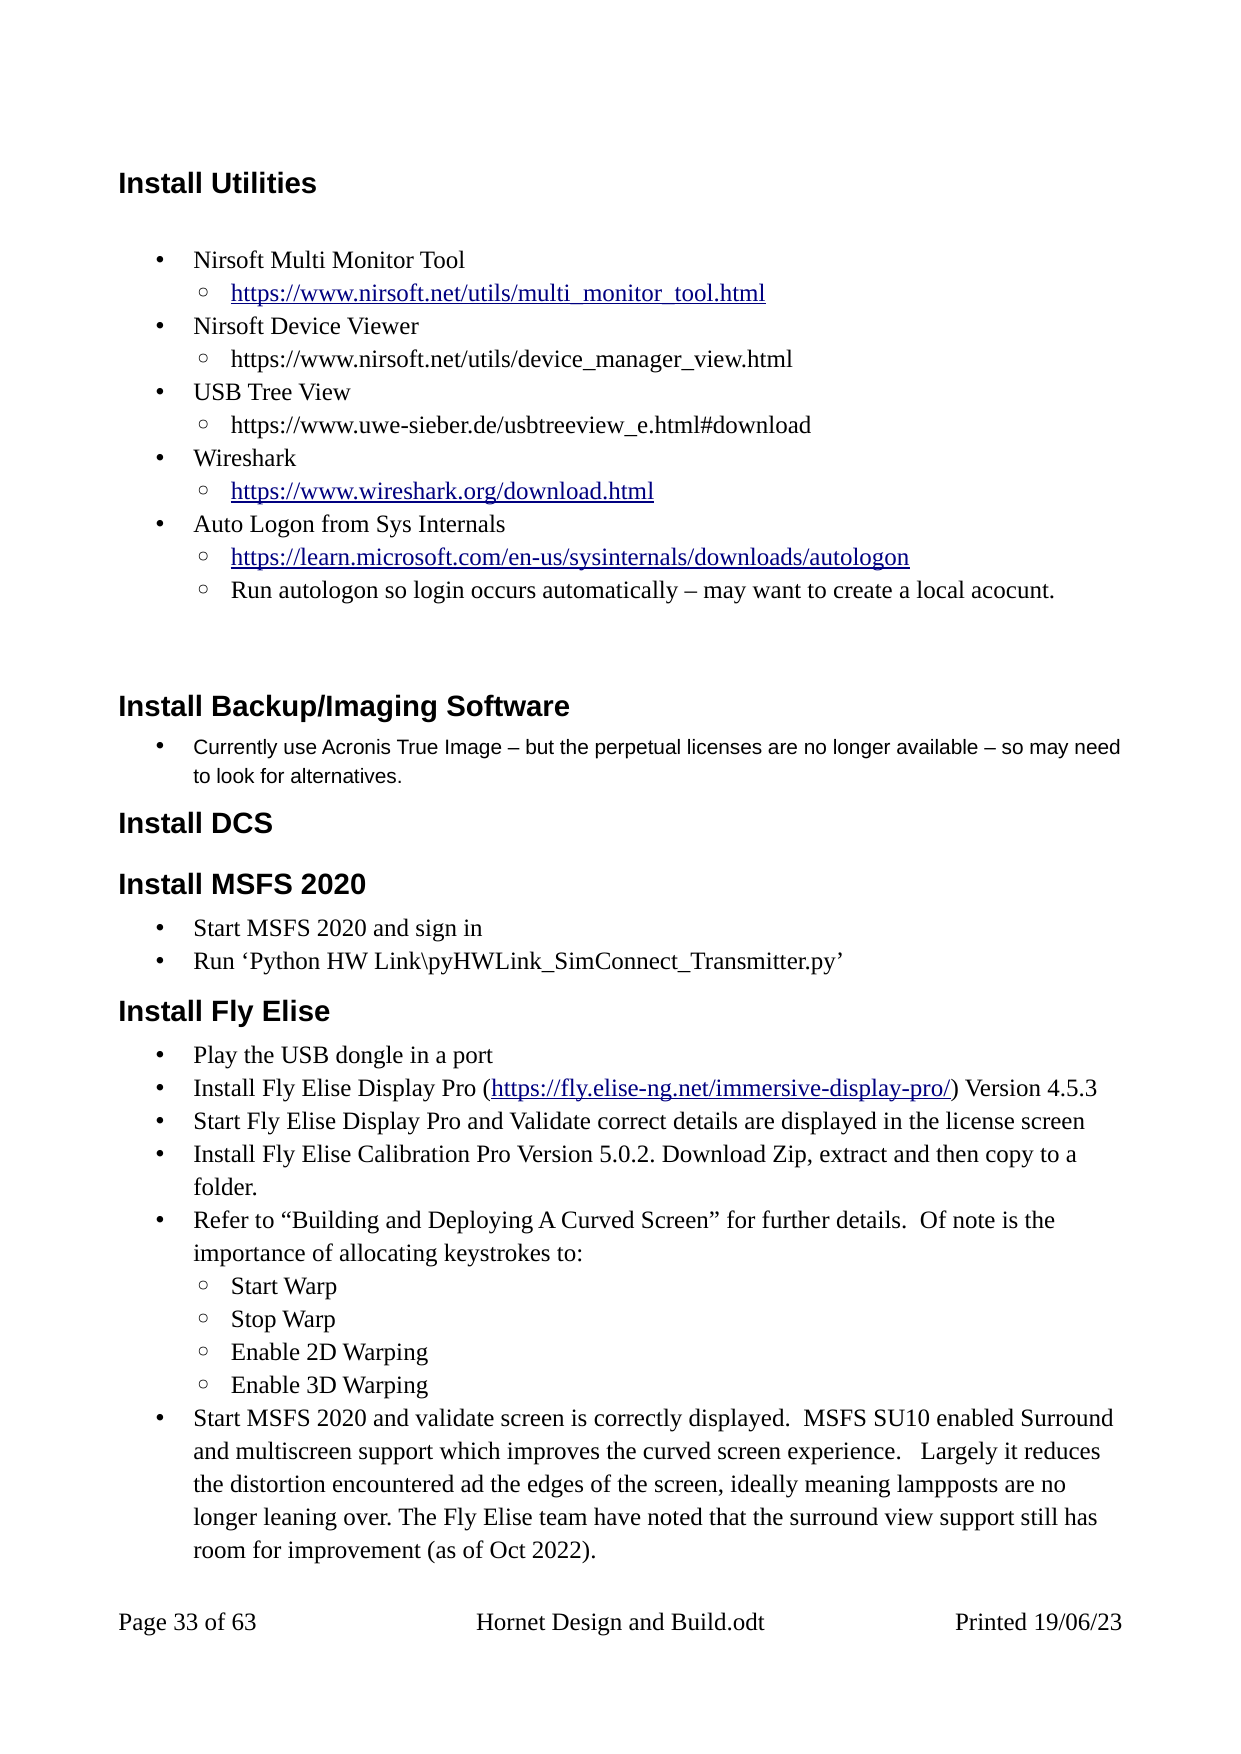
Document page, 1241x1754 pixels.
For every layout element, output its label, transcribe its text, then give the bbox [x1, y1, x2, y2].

list https://www.wireshark.org/download.html [193, 476, 1122, 505]
list Start MSFS 2020 and sign in [156, 913, 1122, 942]
list Play the USB dongle in a port [156, 1040, 1122, 1068]
list Nirsoft Device Viewer [156, 311, 1122, 340]
list Auto Logon from Sys Internals [156, 509, 1122, 538]
list Nirsoft Multi Monitor Tool [156, 245, 1122, 274]
list Currently use Acronis True Image – but the perpetual licenses are no longer available – so may need to look for alternatives. [156, 735, 1122, 788]
list Refer to “Building and Deploying A Curved Screen” for further details. Of note is the importance of allocating keystrokes to: [156, 1205, 1122, 1267]
list Run ‘Python HW Link\pyHWLink_SimConnect_Transmitter.py’ [156, 946, 1122, 974]
list Enable 2D Warping [193, 1337, 1122, 1366]
subtitle Install Backup/Imaging Software [118, 689, 1122, 723]
list Start Warp [193, 1271, 1122, 1299]
subtitle Install MSFS 2020 [118, 867, 1122, 900]
subtitle Install DCS [118, 806, 1122, 839]
list https://www.nirsoft.net/utils/device_manager_view.html [193, 344, 1122, 373]
list https://www.uwe-sieber.de/usbtreeview_e.html#download [193, 410, 1122, 439]
list https://learn.microsoft.com/en-us/sysinternals/downloads/autologon [193, 542, 1122, 571]
list USB Tree View [156, 377, 1122, 406]
list Run autologon so login occurs automatically – may want to create a local acocunt. [193, 575, 1122, 604]
list Install Fly Elise Calibration Pro Version 5.0.2. Download Zip, extract and then copy to a folder. [156, 1139, 1122, 1201]
list Enable 3D Warping [193, 1370, 1122, 1399]
list Wireshark [156, 443, 1122, 472]
subtitle Install Utilities [118, 166, 1122, 199]
subtitle Install Fly Elise [118, 993, 1122, 1027]
list Install Fly Elise Display Pro (https://fly.elise-ng.net/immersive-display-pro/) Version 4.5.3 [156, 1073, 1122, 1101]
list https://www.nirsoft.net/utils/multi_monitor_tool.html [193, 278, 1122, 307]
list Stop Warp [193, 1304, 1122, 1333]
list Start MSFS 2020 and validate screen is correctly displayed. MSFS SU10 enabled Surround and multiscreen support which improves the curved screen experience. Largely it reduces the distortion encountered ad the edges of the screen, ideally meaning lampposts are no longer leaning over. The Fly Elise team have noted that the surround view support still has room for improvement (as of Oct 2022). [156, 1403, 1122, 1564]
list Start Fly Elise Display Pro and Validate correct details are displayed in the license screen [156, 1106, 1122, 1134]
